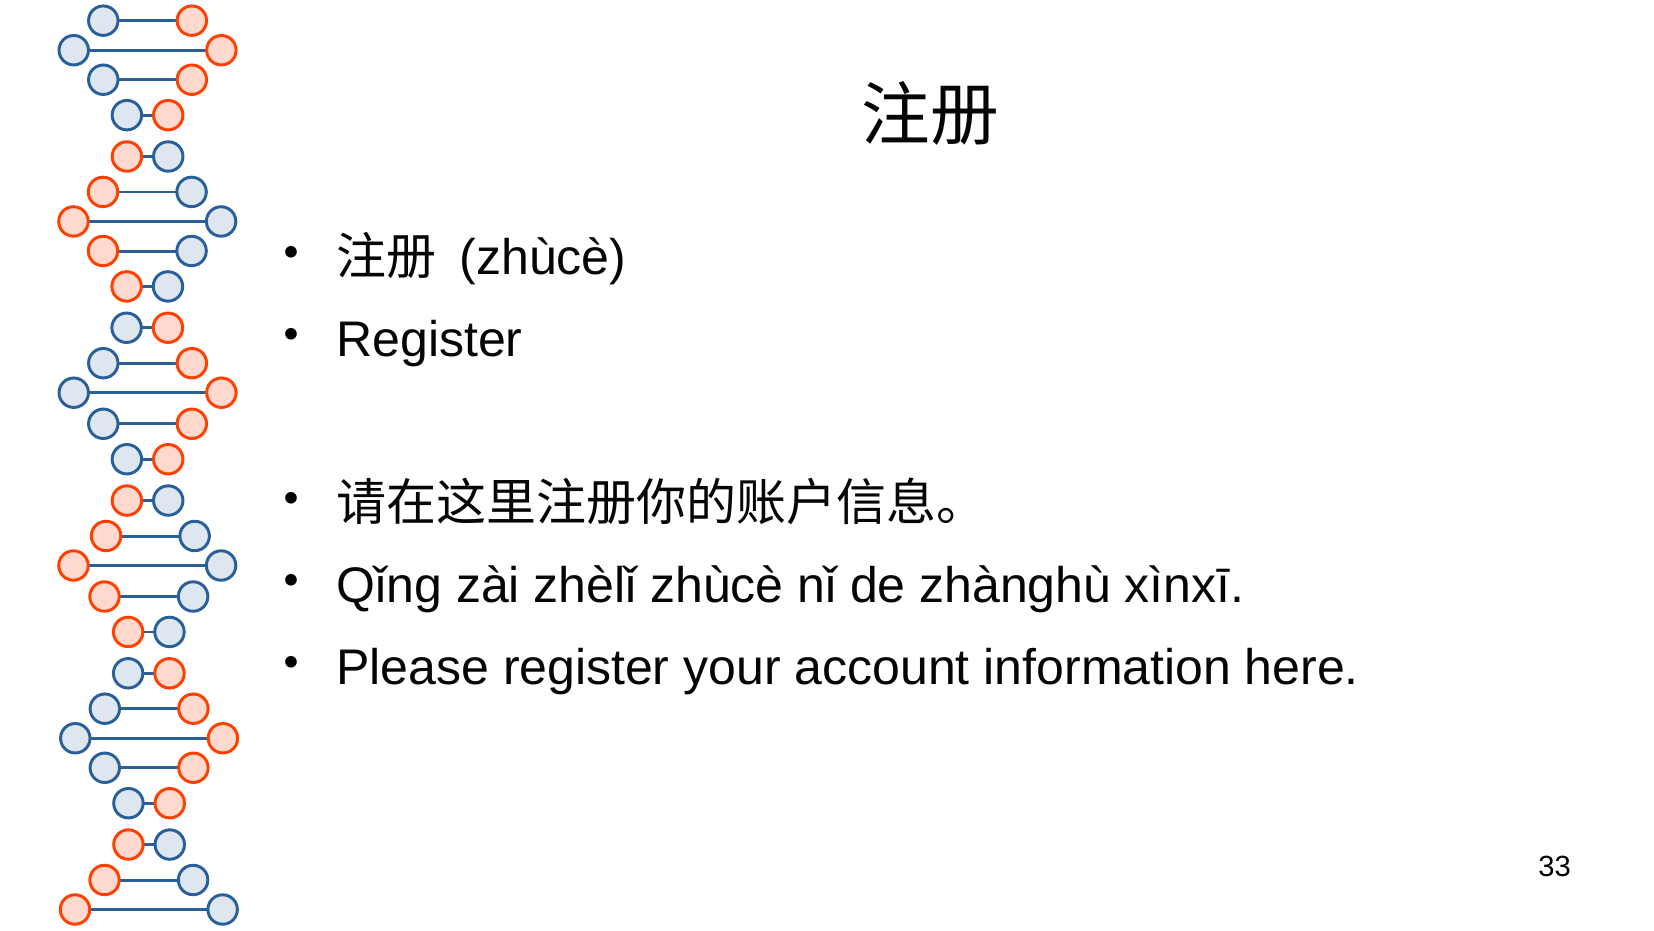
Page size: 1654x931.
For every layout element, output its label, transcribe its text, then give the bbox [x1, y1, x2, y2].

list 注册 (zhùcè) Register 请在这里注册你的账户信息。 Qǐng zài zhèlǐ zhùcè nǐ de zhànghù xìnxī. Please register your account information here. [265, 224, 1595, 764]
title 注册 [265, 35, 1595, 189]
